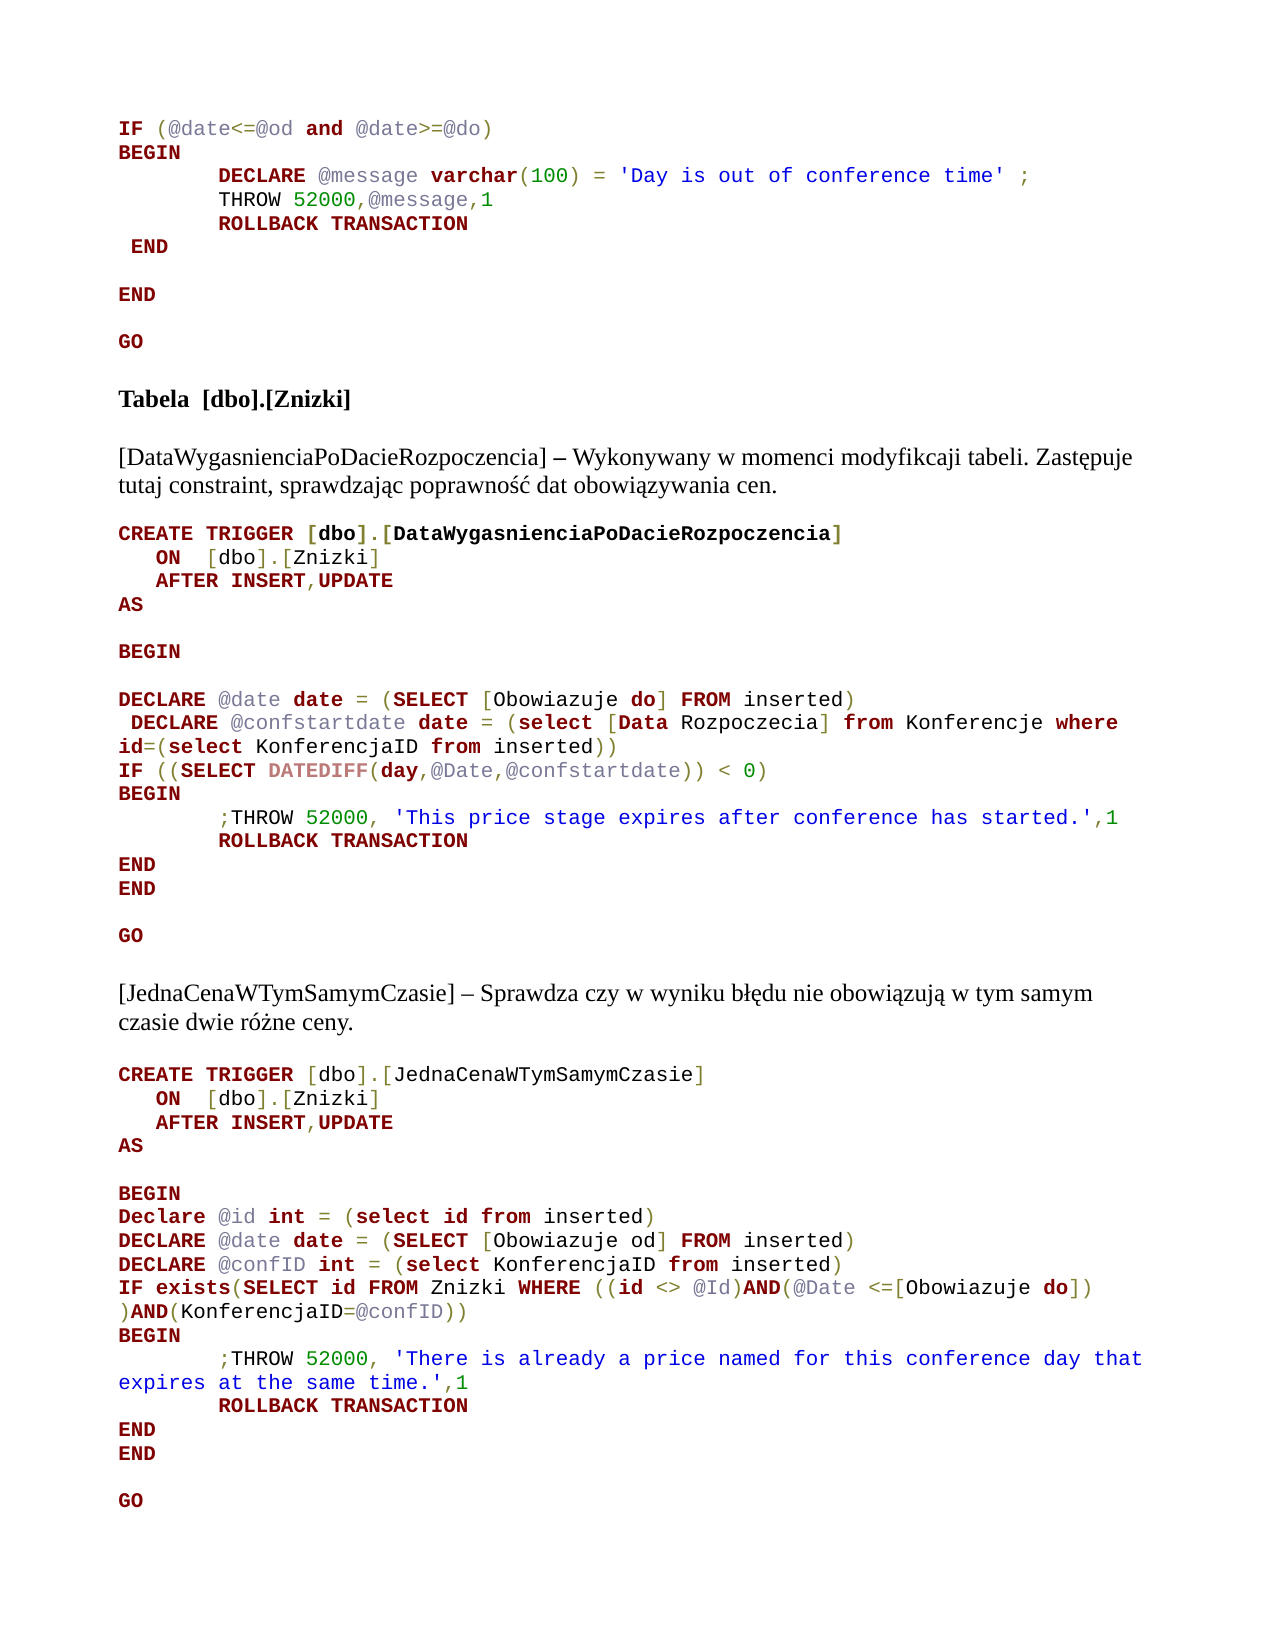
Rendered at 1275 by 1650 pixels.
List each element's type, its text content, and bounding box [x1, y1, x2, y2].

text AFTER INSERT,UPDATE [118, 570, 1157, 594]
text GO [118, 1490, 1157, 1514]
text DECLARE @date date = (SELECT [Obowiazuje od] FROM inserted) [118, 1230, 1157, 1254]
text CREATE TRIGGER [dbo].[JednaCenaWTymSamymCzasie] [118, 1064, 1157, 1088]
text [JednaCenaWTymSamymCzasie] – Sprawdza czy w wyniku błędu nie obowiązują w tym samym czasie dwie różne ceny. [118, 978, 1157, 1036]
text ;THROW 52000, 'This price stage expires after conference has started.',1 [118, 807, 1157, 831]
text BEGIN [118, 1183, 1157, 1206]
text BEGIN [118, 641, 1157, 665]
text AFTER INSERT,UPDATE [118, 1112, 1157, 1135]
text END [118, 878, 1157, 901]
text DECLARE @message varchar(100) = 'Day is out of conference time' ; [118, 165, 1157, 189]
text GO [118, 925, 1157, 949]
text BEGIN [118, 1324, 1157, 1348]
text Tabela [dbo].[Znizki] [118, 384, 1157, 413]
text THROW 52000,@message,1 [118, 189, 1157, 213]
text IF (@date<=@od and @date>=@do) [118, 118, 1157, 142]
text IF ((SELECT DATEDIFF(day,@Date,@confstartdate)) < 0) [118, 759, 1157, 783]
text DECLARE @confstartdate date = (select [Data Rozpoczecia] from Konferencje where id=(select KonferencjaID from inserted)) [118, 712, 1157, 759]
text ON [dbo].[Znizki] [118, 1088, 1157, 1112]
text IF exists(SELECT id FROM Znizki WHERE ((id <> @Id)AND(@Date <=[Obowiazuje do]) )AND(KonferencjaID=@confID)) [118, 1277, 1157, 1324]
text Declare @id int = (select id from inserted) [118, 1206, 1157, 1230]
text ROLLBACK TRANSACTION [118, 1396, 1157, 1419]
text ;THROW 52000, 'There is already a price named for this conference day that expires at the same time.',1 [118, 1348, 1157, 1396]
text DECLARE @date date = (SELECT [Obowiazuje do] FROM inserted) [118, 689, 1157, 712]
text END [118, 1419, 1157, 1443]
text CREATE TRIGGER [dbo].[DataWygasnienciaPoDacieRozpoczencia] [118, 523, 1157, 547]
text END [118, 1443, 1157, 1466]
text [DataWygasnienciaPoDacieRozpoczencia] – Wykonywany w momenci modyfikcaji tabeli. Zastępuje tutaj constraint, sprawdzając poprawność dat obowiązywania cen. [118, 442, 1157, 499]
text ROLLBACK TRANSACTION [118, 831, 1157, 854]
text BEGIN [118, 142, 1157, 165]
text END [118, 284, 1157, 307]
text AS [118, 1135, 1157, 1159]
text GO [118, 331, 1157, 354]
text END [118, 236, 1157, 260]
text ROLLBACK TRANSACTION [118, 213, 1157, 236]
text DECLARE @confID int = (select KonferencjaID from inserted) [118, 1254, 1157, 1277]
text END [118, 854, 1157, 878]
text ON [dbo].[Znizki] [118, 547, 1157, 570]
text AS [118, 594, 1157, 618]
text BEGIN [118, 783, 1157, 807]
